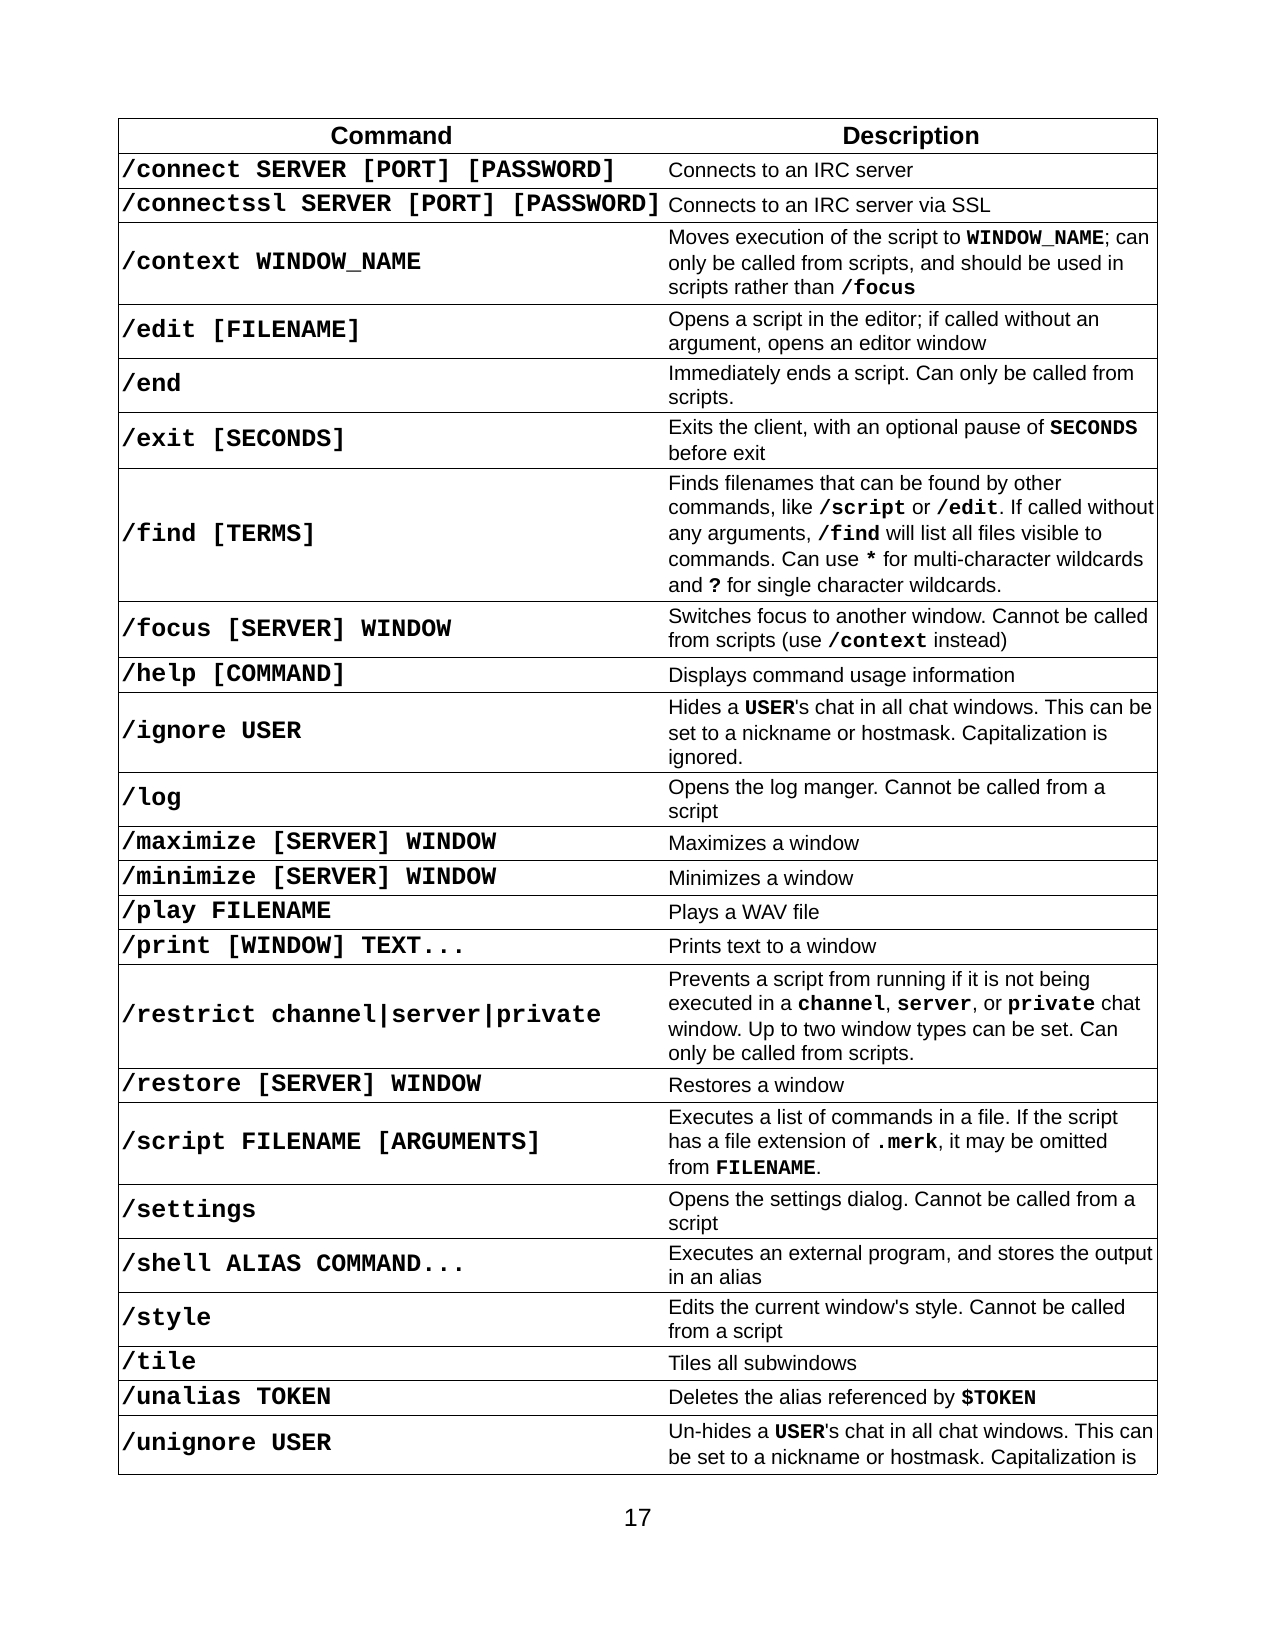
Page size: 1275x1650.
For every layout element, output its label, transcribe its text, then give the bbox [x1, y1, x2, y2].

table_cell /restore [SERVER] WINDOW [119, 1069, 665, 1102]
table_cell /focus [SERVER] WINDOW [119, 602, 665, 657]
table_cell /unignore USER [119, 1416, 665, 1473]
table_cell /find [TERMS] [119, 469, 665, 601]
table_cell Executes a list of commands in a file. If the script has a file extension of .merk, it may be omitted from FILENAME. [665, 1103, 1157, 1184]
table_cell /print [WINDOW] TEXT... [119, 930, 665, 963]
table_cell /script FILENAME [ARGUMENTS] [119, 1103, 665, 1184]
table_cell Connects to an IRC server [665, 154, 1157, 187]
table_cell /log [119, 773, 665, 826]
table_cell Exits the client, with an optional pause of SECONDS before exit [665, 413, 1157, 468]
table_cell Edits the current window's style. Cannot be called from a script [665, 1293, 1157, 1346]
table_cell Plays a WAV file [665, 896, 1157, 929]
table_cell Maximizes a window [665, 827, 1157, 860]
table_cell /connect SERVER [PORT] [PASSWORD] [119, 154, 665, 187]
table_cell /context WINDOW_NAME [119, 223, 665, 304]
table_cell Tiles all subwindows [665, 1347, 1157, 1380]
table_cell /help [COMMAND] [119, 658, 665, 692]
table_cell /maximize [SERVER] WINDOW [119, 827, 665, 860]
table_cell Deletes the alias referenced by $TOKEN [665, 1381, 1157, 1415]
table_cell Opens the settings dialog. Cannot be called from a script [665, 1185, 1157, 1238]
table_cell Restores a window [665, 1069, 1157, 1102]
table_cell /restrict channel|server|private [119, 965, 665, 1067]
table_cell Displays command usage information [665, 658, 1157, 692]
table_cell /shell ALIAS COMMAND... [119, 1239, 665, 1292]
table_cell Finds filenames that can be found by other commands, like /script or /edit. If called without any arguments, /find will list all files visible to commands. Can use * for multi-character wildcards and ? for single character wildcards. [665, 469, 1157, 601]
table_cell /style [119, 1293, 665, 1346]
table_cell Minimizes a window [665, 861, 1157, 894]
table_header Command [119, 119, 665, 153]
table_cell Immediately ends a script. Can only be called from scripts. [665, 359, 1157, 412]
table_cell /play FILENAME [119, 896, 665, 929]
table_cell Moves execution of the script to WINDOW_NAME; can only be called from scripts, and should be used in scripts rather than /focus [665, 223, 1157, 304]
table_cell /exit [SECONDS] [119, 413, 665, 468]
table_cell Switches focus to another window. Cannot be called from scripts (use /context instead) [665, 602, 1157, 657]
table_cell Executes an external program, and stores the output in an alias [665, 1239, 1157, 1292]
table_cell Opens the log manger. Cannot be called from a script [665, 773, 1157, 826]
table_cell /end [119, 359, 665, 412]
table_cell /unalias TOKEN [119, 1381, 665, 1415]
table_cell Connects to an IRC server via SSL [665, 189, 1157, 222]
table_cell Opens a script in the editor; if called without an argument, opens an editor window [665, 305, 1157, 358]
table_header Description [665, 119, 1157, 153]
table_cell Un-hides a USER's chat in all chat windows. This can be set to a nickname or hostmask. Capitalization is [665, 1416, 1157, 1473]
table_cell Prints text to a window [665, 930, 1157, 963]
table_cell /connectssl SERVER [PORT] [PASSWORD] [119, 189, 665, 222]
table_cell /minimize [SERVER] WINDOW [119, 861, 665, 894]
table_cell Hides a USER's chat in all chat windows. This can be set to a nickname or hostmask. Capitalization is ignored. [665, 693, 1157, 772]
table_cell /settings [119, 1185, 665, 1238]
table_cell /ignore USER [119, 693, 665, 772]
table_cell Prevents a script from running if it is not being executed in a channel, server, or private chat window. Up to two window types can be set. Can only be called from scripts. [665, 965, 1157, 1067]
table_cell /edit [FILENAME] [119, 305, 665, 358]
table_cell /tile [119, 1347, 665, 1380]
